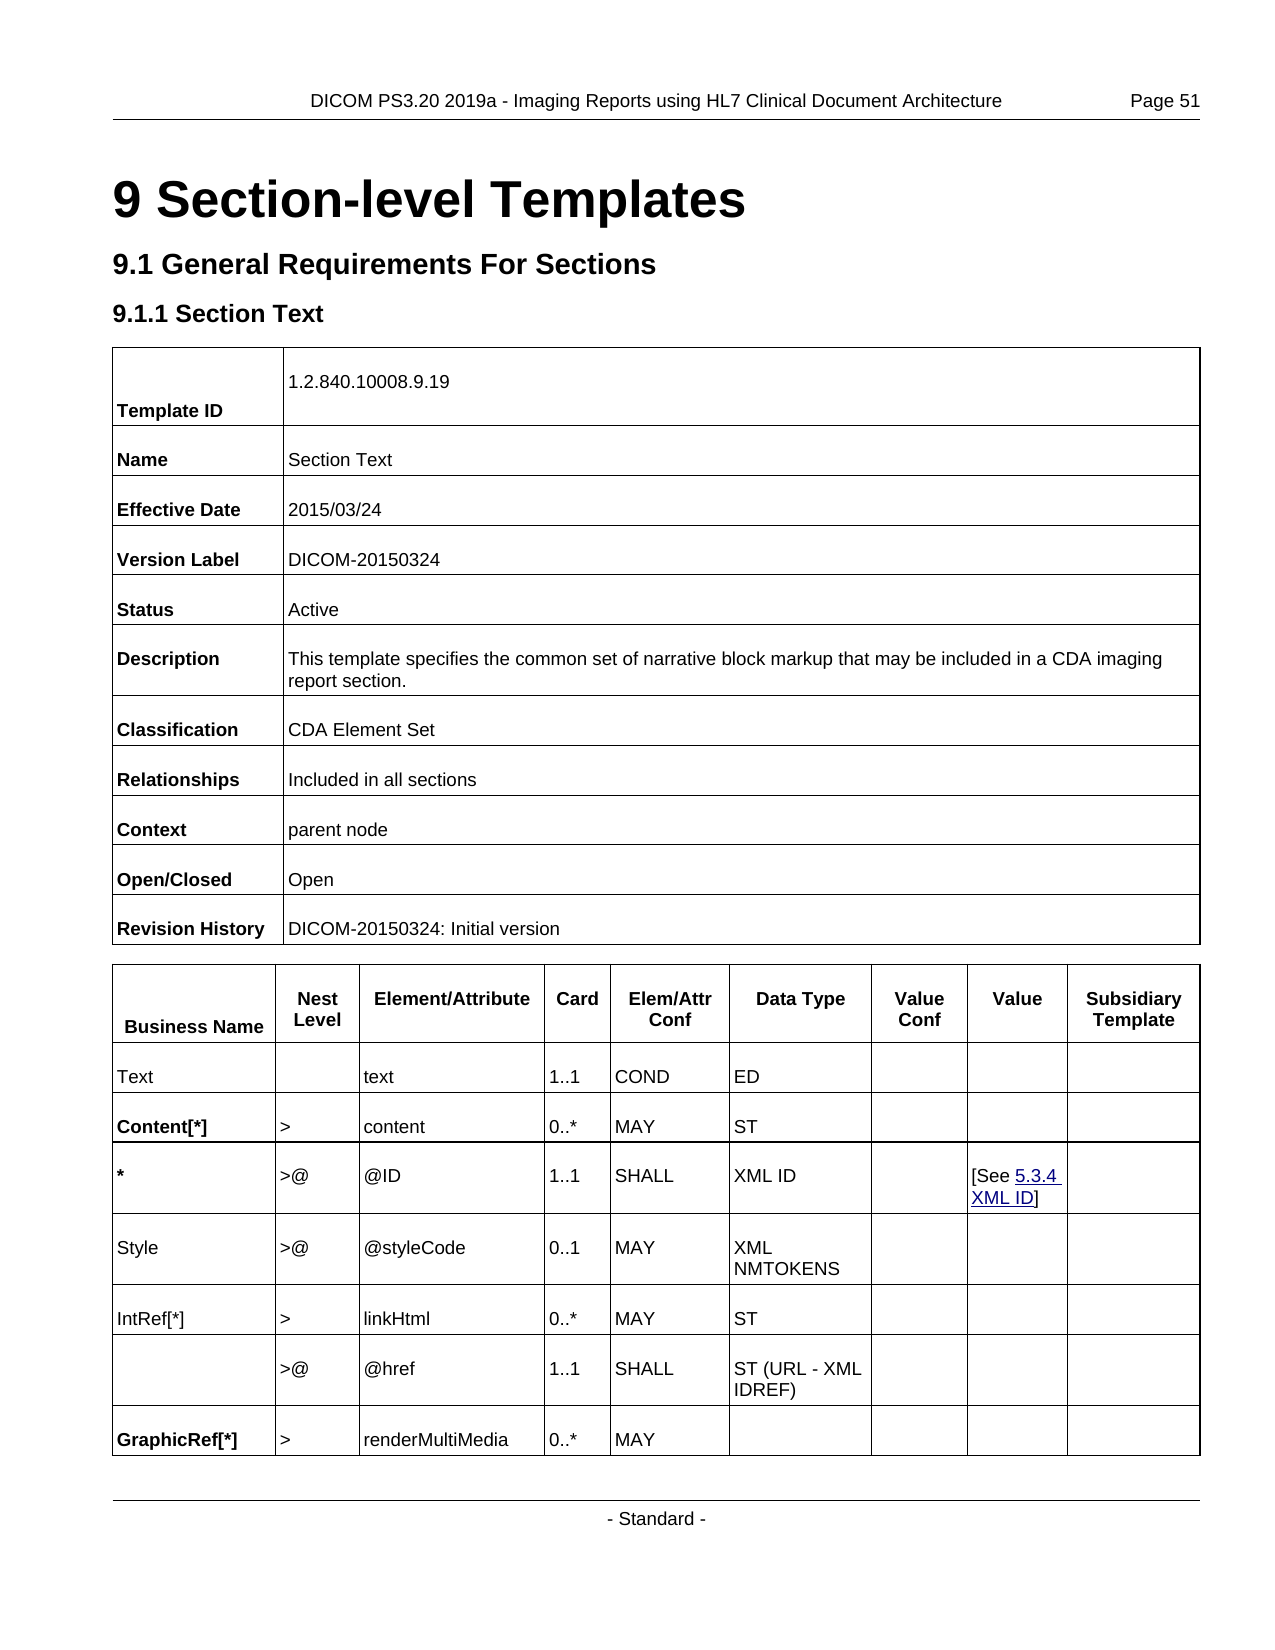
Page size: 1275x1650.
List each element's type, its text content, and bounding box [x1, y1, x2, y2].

table_header Elem/Attr Conf [611, 965, 729, 1042]
table_cell Text [113, 1043, 275, 1092]
table_cell Effective Date [113, 476, 283, 525]
table_cell [276, 1043, 359, 1092]
table_cell 1..1 [545, 1335, 610, 1405]
table_header Business Name [113, 965, 275, 1042]
table_cell > [276, 1093, 359, 1141]
table_cell Style [113, 1214, 275, 1284]
table_cell Description [113, 625, 283, 695]
table_cell > [276, 1285, 359, 1333]
table_cell Included in all sections [284, 746, 1199, 795]
table_cell 1..1 [545, 1143, 610, 1213]
table_cell [968, 1093, 1067, 1141]
table_cell ED [730, 1043, 871, 1092]
table_header Template ID [113, 348, 283, 425]
table_cell render​Multi​Media [360, 1406, 544, 1454]
table_cell Section Text [284, 426, 1199, 475]
table_cell ST [730, 1093, 871, 1141]
table_cell 2015/03/24 [284, 476, 1199, 525]
table_cell [1068, 1285, 1199, 1333]
table_cell > [276, 1406, 359, 1454]
table_cell Graphic​Ref[*] [113, 1406, 275, 1454]
table_cell [See 5.3.4 XML ID] [968, 1143, 1067, 1213]
table_cell [968, 1043, 1067, 1092]
table_cell [968, 1335, 1067, 1405]
table_header 1.2.840.10008.9.19 [284, 348, 1199, 425]
table_header Data Type [730, 965, 871, 1042]
table_cell 0..* [545, 1406, 610, 1454]
table_cell @ID [360, 1143, 544, 1213]
table_cell [1068, 1406, 1199, 1454]
table_cell ST [730, 1285, 871, 1333]
table_cell SHALL [611, 1335, 729, 1405]
table_cell text [360, 1043, 544, 1092]
table_header Subsidiary Template [1068, 965, 1199, 1042]
table_cell 0..* [545, 1285, 610, 1333]
table_cell [968, 1214, 1067, 1284]
table_cell Relationships [113, 746, 283, 795]
table_cell MAY [611, 1406, 729, 1454]
table_cell Active [284, 575, 1199, 624]
table_header Element/​Attribute [360, 965, 544, 1042]
table_cell [113, 1335, 275, 1405]
text 9.1 General Requirements For Sections [112, 247, 1200, 281]
table_cell Int​Ref[*] [113, 1285, 275, 1333]
table_cell Status [113, 575, 283, 624]
table_cell * [113, 1143, 275, 1213]
table_cell [872, 1285, 967, 1333]
table_cell [872, 1214, 967, 1284]
table_cell [872, 1335, 967, 1405]
table_cell @href [360, 1335, 544, 1405]
table_header Nest Level [276, 965, 359, 1042]
table_cell COND [611, 1043, 729, 1092]
table_header Value [968, 965, 1067, 1042]
table_cell XML ID [730, 1143, 871, 1213]
text 9.1.1 Section Text [112, 299, 1200, 328]
table_cell Classification [113, 696, 283, 745]
table_cell [1068, 1143, 1199, 1213]
table_cell link​Html [360, 1285, 544, 1333]
table_cell @styleCode [360, 1214, 544, 1284]
table_cell ST (URL - XML IDREF) [730, 1335, 871, 1405]
table_cell Name [113, 426, 283, 475]
table_cell MAY [611, 1214, 729, 1284]
table_cell Content[*] [113, 1093, 275, 1141]
table_cell MAY [611, 1285, 729, 1333]
table_cell [1068, 1093, 1199, 1141]
table_cell Open/Closed [113, 845, 283, 894]
table_cell >@ [276, 1143, 359, 1213]
table_cell Revision History [113, 895, 283, 944]
table_cell [968, 1285, 1067, 1333]
table_header Card [545, 965, 610, 1042]
table_cell 0..1 [545, 1214, 610, 1284]
table_cell XML NMTOKENS [730, 1214, 871, 1284]
table_cell 0..* [545, 1093, 610, 1141]
table_cell [872, 1143, 967, 1213]
table_cell Context [113, 796, 283, 844]
table_cell Version Label [113, 526, 283, 574]
text 9 Section-level Templates [112, 169, 1200, 228]
table_cell [872, 1093, 967, 1141]
table_cell DICOM-20150324: Initial version [284, 895, 1199, 944]
table_cell [968, 1406, 1067, 1454]
table_cell parent node [284, 796, 1199, 844]
table_cell [730, 1406, 871, 1454]
table_cell MAY [611, 1093, 729, 1141]
table_header Value Conf [872, 965, 967, 1042]
table_cell [1068, 1043, 1199, 1092]
table_cell SHALL [611, 1143, 729, 1213]
table_cell DICOM-20150324 [284, 526, 1199, 574]
table_cell >@ [276, 1214, 359, 1284]
table_cell >@ [276, 1335, 359, 1405]
table_cell 1..1 [545, 1043, 610, 1092]
table_cell content [360, 1093, 544, 1141]
table_cell This template specifies the common set of narrative block markup that may be included in a CDA imaging report section. [284, 625, 1199, 695]
table_cell Open [284, 845, 1199, 894]
table_cell [1068, 1335, 1199, 1405]
table_cell [1068, 1214, 1199, 1284]
table_cell [872, 1406, 967, 1454]
table_cell [872, 1043, 967, 1092]
table_cell CDA Element Set [284, 696, 1199, 745]
